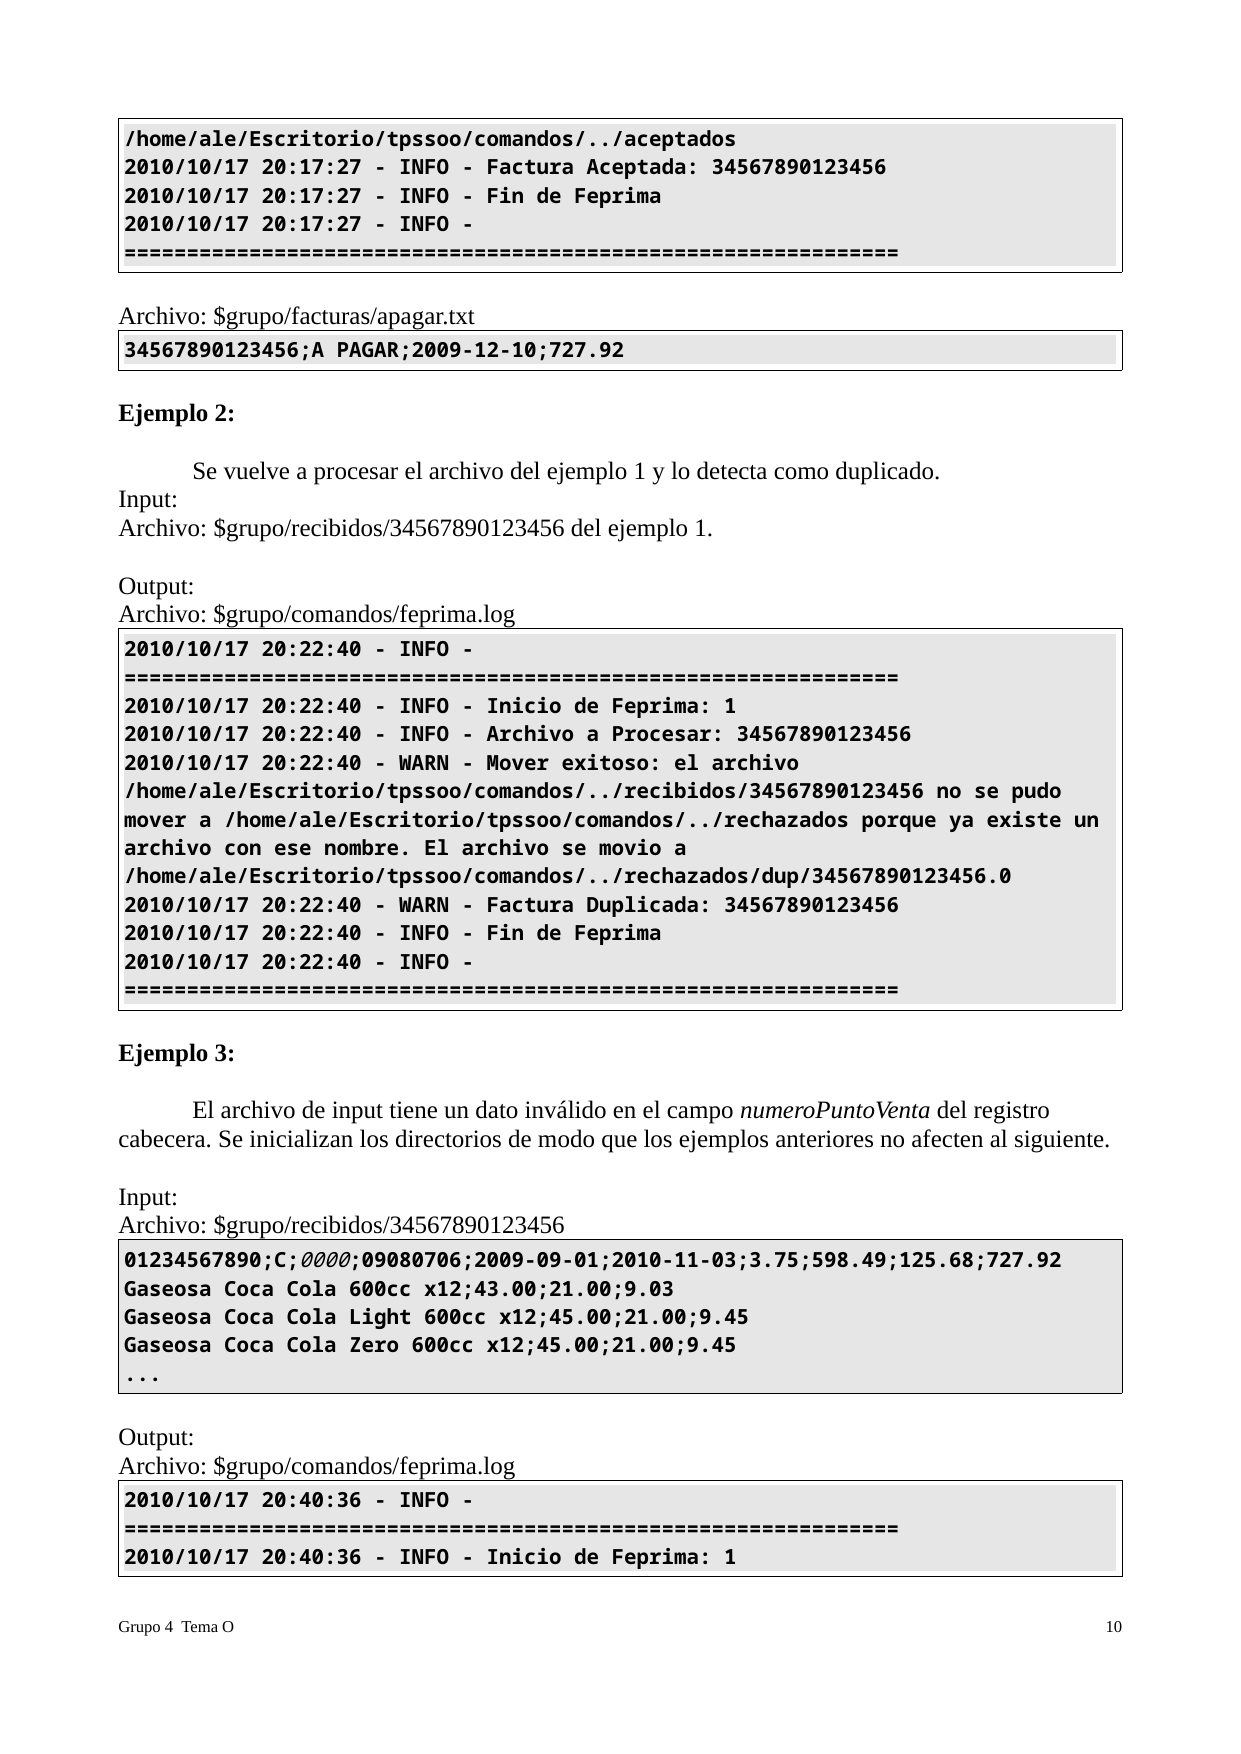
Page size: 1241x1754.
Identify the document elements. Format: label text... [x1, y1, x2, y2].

text Archivo: $grupo/facturas/apagar.txt [118, 301, 1122, 329]
text Input: [118, 484, 1122, 513]
text Output: [118, 1422, 1122, 1451]
table_header 01234567890;C;0000;09080706;2009-09-01;2010-11-03;3.75;598.49;125.68;727.92 Gaseosa Coca Cola 600cc x12;43.00;21.00;9.03 Gaseosa Coca Cola Light 600cc x12;45.00;21.00;9.45 Gaseosa Coca Cola Zero 600cc x12;45.00;21.00;9.45 ... [119, 1240, 1122, 1393]
table_header 2010/10/17 20:40:36 - INFO - ============================================================== 2010/10/17 20:40:36 - INFO - Inicio de Feprima: 1 [119, 1481, 1122, 1576]
table_header 2010/10/17 20:22:40 - INFO - ============================================================== 2010/10/17 20:22:40 - INFO - Inicio de Feprima: 1 2010/10/17 20:22:40 - INFO - Archivo a Procesar: 34567890123456 2010/10/17 20:22:40 - WARN - Mover exitoso: el archivo /home/ale/Escritorio/tpssoo/comandos/../recibidos/34567890123456 no se pudo mover a /home/ale/Escritorio/tpssoo/comandos/../rechazados porque ya existe un archivo con ese nombre. El archivo se movio a /home/ale/Escritorio/tpssoo/comandos/../rechazados/dup/34567890123456.0 2010/10/17 20:22:40 - WARN - Factura Duplicada: 34567890123456 2010/10/17 20:22:40 - INFO - Fin de Feprima 2010/10/17 20:22:40 - INFO - ============================================================== [119, 629, 1122, 1009]
text El archivo de input tiene un dato inválido en el campo numeroPuntoVenta del registro cabecera. Se inicializan los directorios de modo que los ejemplos anteriores no afecten al siguiente. [118, 1096, 1122, 1153]
table_header /home/ale/Escritorio/tpssoo/comandos/../aceptados 2010/10/17 20:17:27 - INFO - Factura Aceptada: 34567890123456 2010/10/17 20:17:27 - INFO - Fin de Feprima 2010/10/17 20:17:27 - INFO - ============================================================== [119, 119, 1122, 272]
text Ejemplo 3: [118, 1038, 1122, 1067]
text Archivo: $grupo/recibidos/34567890123456 del ejemplo 1. [118, 513, 1122, 542]
text Se vuelve a procesar el archivo del ejemplo 1 y lo detecta como duplicado. [118, 456, 1122, 484]
text Ejemplo 2: [118, 398, 1122, 427]
text Archivo: $grupo/comandos/feprima.log [118, 599, 1122, 628]
text Archivo: $grupo/comandos/feprima.log [118, 1451, 1122, 1479]
text Input: [118, 1182, 1122, 1211]
text Output: [118, 571, 1122, 599]
text Archivo: $grupo/recibidos/34567890123456 [118, 1211, 1122, 1239]
table_header 34567890123456;A PAGAR;2009-12-10;727.92 [119, 331, 1122, 369]
